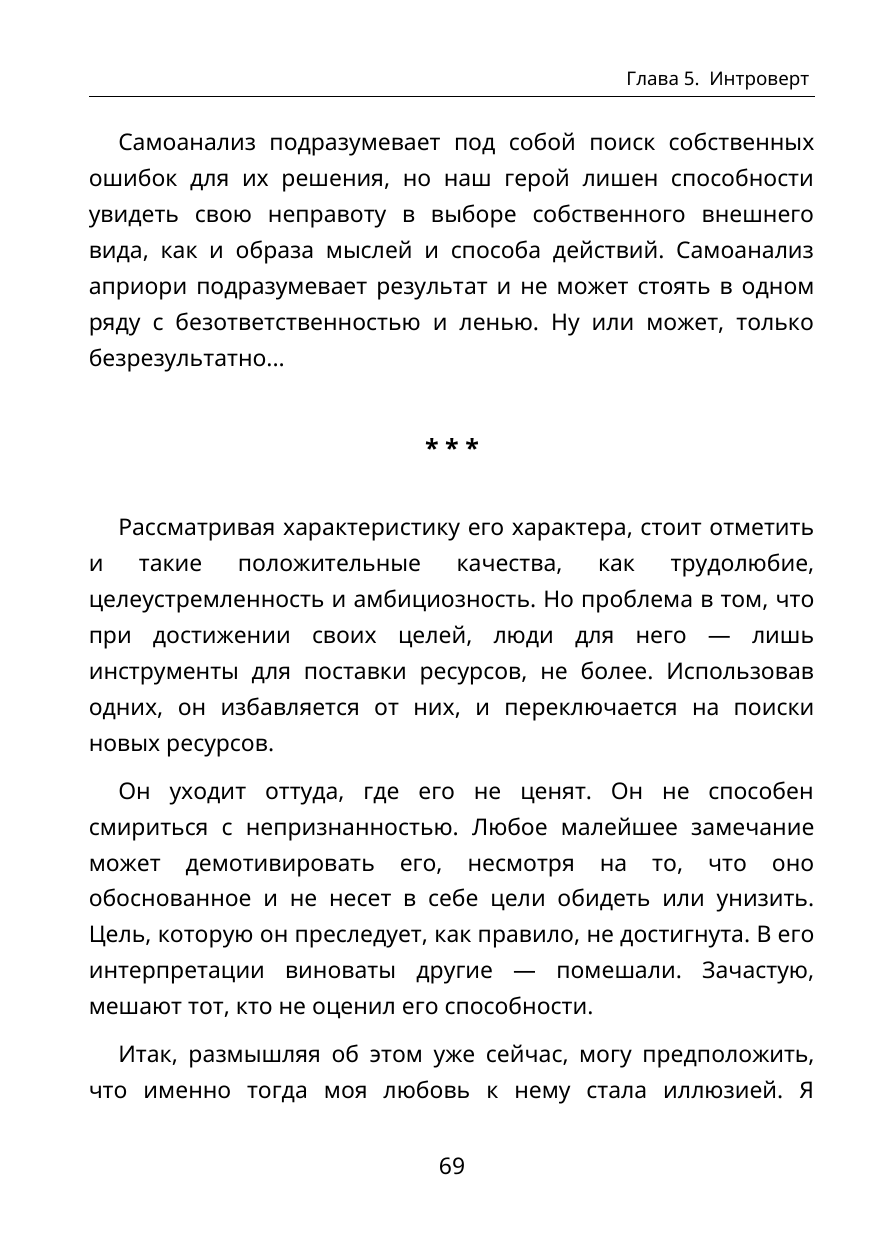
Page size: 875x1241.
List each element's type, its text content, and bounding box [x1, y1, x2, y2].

text Итак, размышляя об этом уже сейчас, могу предположить, что именно тогда моя любовь к нему стала иллюзией. Я [88, 1038, 815, 1105]
subtitle * * * [88, 431, 815, 465]
text Он уходит оттуда, где его не ценят. Он не способен смириться с непризнанностью. Любое малейшее замечание может демотивировать его, несмотря на то, что оно обоснованное и не несет в себе цели обидеть или унизить. Цель, которую он преследует, как правило, не достигнута. В его интерпретации виноваты другие — помешали. Зачастую, мешают тот, кто не оценил его способности. [88, 774, 815, 1021]
text Самоанализ подразумевает под собой поиск собственных ошибок для их решения, но наш герой лишен способности увидеть свою неправоту в выборе собственного внешнего вида, как и образа мыслей и способа действий. Самоанализ априори подразумевает результат и не может стоять в одном ряду с безответственностью и ленью. Ну или может, только безрезультатно... [88, 126, 815, 373]
text Рассматривая характеристику его характера, стоит отметить и такие положительные качества, как трудолюбие, целеустремленность и амбициозность. Но проблема в том, что при достижении своих целей, люди для него — лишь инструменты для поставки ресурсов, не более. Использовав одних, он избавляется от них, и переключается на поиски новых ресурсов. [88, 511, 815, 758]
